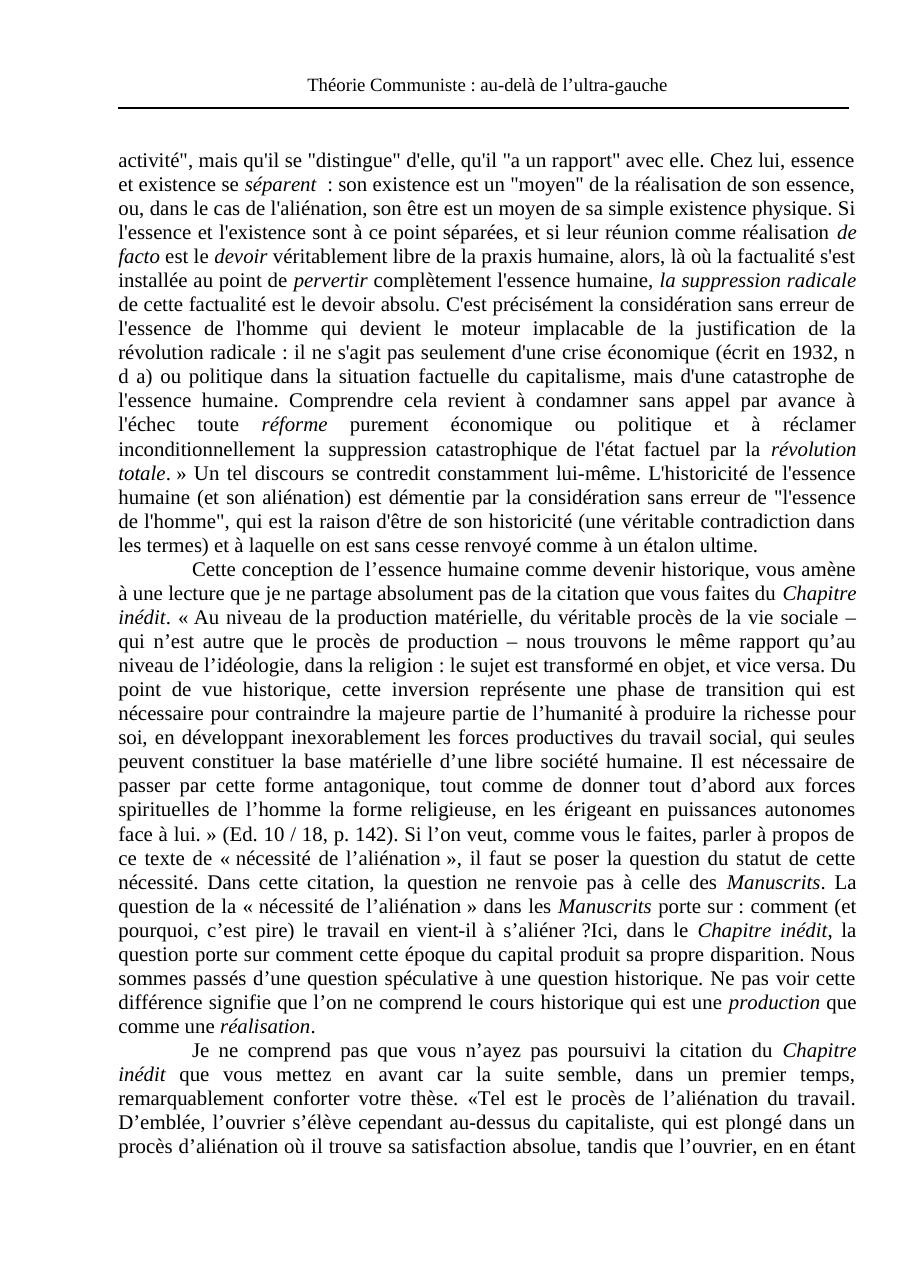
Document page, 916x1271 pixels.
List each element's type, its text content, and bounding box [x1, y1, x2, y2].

text Je ne comprend pas que vous n’ayez pas poursuivi la citation du Chapitre inédit que vous mettez en avant car la suite semble, dans un premier temps, remarquablement conforter votre thèse. «Tel est le procès de l’aliénation du travail. D’emblée, l’ouvrier s’élève cependant au-dessus du capitaliste, qui est plongé dans un procès d’aliénation où il trouve sa satisfaction absolue, tandis que l’ouvrier, en en étant [118, 1038, 856, 1158]
text Cette conception de l’essence humaine comme devenir historique, vous amène à une lecture que je ne partage absolument pas de la citation que vous faites du Chapitre inédit. « Au niveau de la production matérielle, du véritable procès de la vie sociale – qui n’est autre que le procès de production – nous trouvons le même rapport qu’au niveau de l’idéologie, dans la religion : le sujet est transformé en objet, et vice versa. Du point de vue historique, cette inversion représente une phase de transition qui est nécessaire pour contraindre la majeure partie de l’humanité à produire la richesse pour soi, en développant inexorablement les forces productives du travail social, qui seules peuvent constituer la base matérielle d’une libre société humaine. Il est nécessaire de passer par cette forme antagonique, tout comme de donner tout d’abord aux forces spirituelles de l’homme la forme religieuse, en les érigeant en puissances autonomes face à lui. » (Ed. 10 / 18, p. 142). Si l’on veut, comme vous le faites, parler à propos de ce texte de « nécessité de l’aliénation », il faut se poser la question du statut de cette nécessité. Dans cette citation, la question ne renvoie pas à celle des Manuscrits. La question de la « nécessité de l’aliénation » dans les Manuscrits porte sur : comment (et pourquoi, c’est pire) le travail en vient-il à s’aliéner ?Ici, dans le Chapitre inédit, la question porte sur comment cette époque du capital produit sa propre disparition. Nous sommes passés d’une question spéculative à une question historique. Ne pas voir cette différence signifie que l’on ne comprend le cours historique qui est une production que comme une réalisation. [118, 557, 856, 1038]
text activité", mais qu'il se "distingue" d'elle, qu'il "a un rapport" avec elle. Chez lui, essence et existence se séparent : son existence est un "moyen" de la réalisation de son essence, ou, dans le cas de l'aliénation, son être est un moyen de sa simple existence physique. Si l'essence et l'existence sont à ce point séparées, et si leur réunion comme réalisation de facto est le devoir véritablement libre de la praxis humaine, alors, là où la factualité s'est installée au point de pervertir complètement l'essence humaine, la suppression radicale de cette factualité est le devoir absolu. C'est précisément la considération sans erreur de l'essence de l'homme qui devient le moteur implacable de la justification de la révolution radicale : il ne s'agit pas seulement d'une crise économique (écrit en 1932, n d a) ou politique dans la situation factuelle du capitalisme, mais d'une catastrophe de l'essence humaine. Comprendre cela revient à condamner sans appel par avance à l'échec toute réforme purement économique ou politique et à réclamer inconditionnellement la suppression catastrophique de l'état factuel par la révolution totale. » Un tel discours se contredit constamment lui-même. L'historicité de l'essence humaine (et son aliénation) est démentie par la considération sans erreur de "l'essence de l'homme", qui est la raison d'être de son historicité (une véritable contradiction dans les termes) et à laquelle on est sans cesse renvoyé comme à un étalon ultime. [118, 148, 856, 557]
